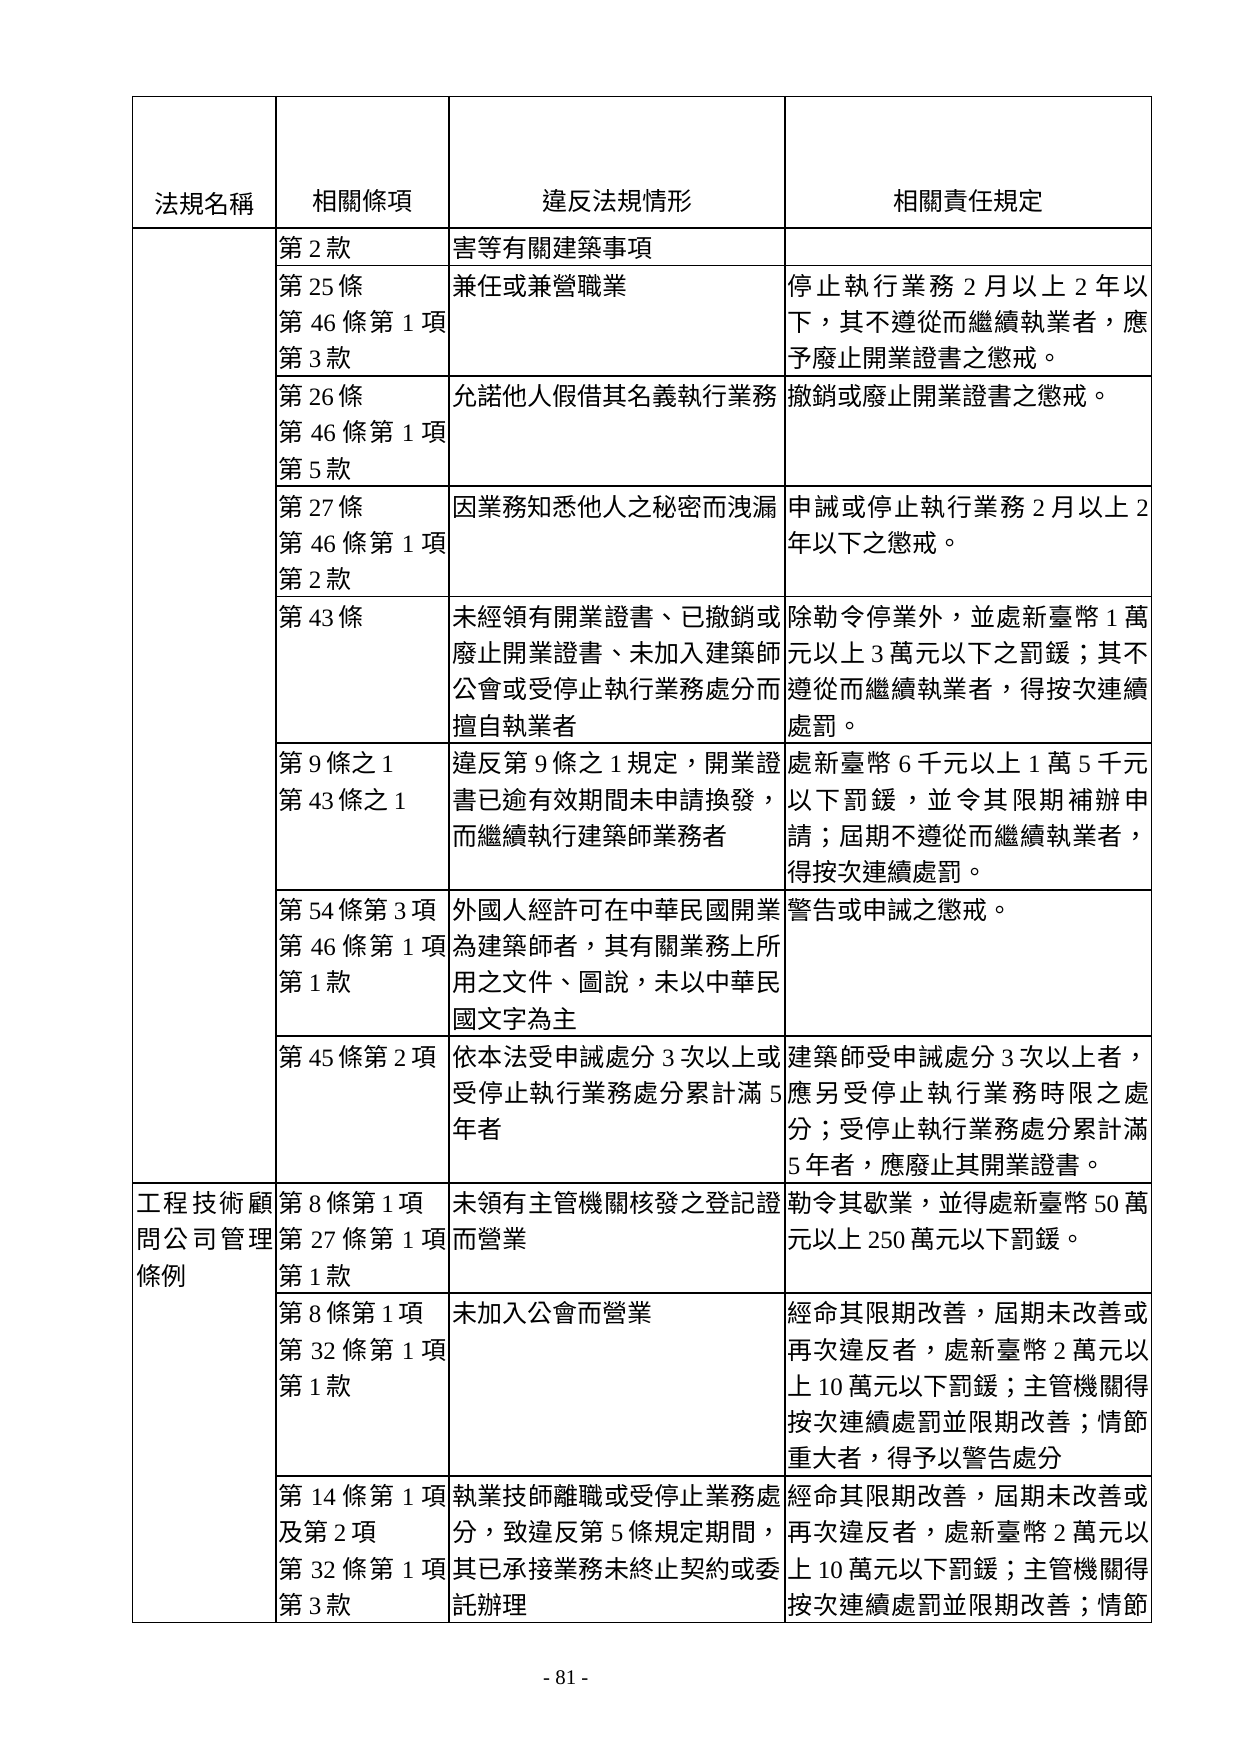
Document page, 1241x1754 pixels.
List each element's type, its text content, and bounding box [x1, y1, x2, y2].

table_cell 處新臺幣6千元以上1萬5千元以下罰鍰，並令其限期補辦申請；屆期不遵從而繼續執業者，得按次連續處罰。 [786, 744, 1151, 889]
table_cell 未加入公會而營業 [450, 1294, 784, 1475]
table_cell 經命其限期改善，屆期未改善或再次違反者，處新臺幣2萬元以上10萬元以下罰鍰；主管機關得按次連續處罰並限期改善；情節 [786, 1477, 1151, 1622]
table_cell 害等有關建築事項 [450, 229, 784, 265]
table_cell 第43條 [277, 597, 448, 742]
table_cell 依本法受申誡處分3次以上或受停止執行業務處分累計滿5年者 [450, 1037, 784, 1182]
table_cell 外國人經許可在中華民國開業為建築師者，其有關業務上所用之文件、圖說，未以中華民國文字為主 [450, 891, 784, 1035]
table_cell 未經領有開業證書、已撤銷或廢止開業證書、未加入建築師公會或受停止執行業務處分而擅自執業者 [450, 597, 784, 742]
table_cell 第54條第3項 第46條第1項第1款 [277, 891, 448, 1035]
table_cell [133, 229, 275, 1182]
table_header 相關條項 [277, 97, 448, 227]
table_cell 第8條第1項 第27條第1項第1款 [277, 1184, 448, 1292]
table_cell 第8條第1項 第32條第1項第1款 [277, 1294, 448, 1475]
table_cell [786, 229, 1151, 265]
table_cell 勒令其歇業，並得處新臺幣50萬元以上250萬元以下罰鍰。 [786, 1184, 1151, 1292]
table_cell 因業務知悉他人之秘密而洩漏 [450, 487, 784, 596]
table_cell 警告或申誡之懲戒。 [786, 891, 1151, 1035]
table_cell 經命其限期改善，屆期未改善或再次違反者，處新臺幣2萬元以上10萬元以下罰鍰；主管機關得按次連續處罰並限期改善；情節重大者，得予以警告處分 [786, 1294, 1151, 1475]
table_cell 第25條 第46條第1項第3款 [277, 266, 448, 375]
table_cell 未領有主管機關核發之登記證而營業 [450, 1184, 784, 1292]
table_cell 第45條第2項 [277, 1037, 448, 1182]
table_cell 停止執行業務2月以上2年以下，其不遵從而繼續執業者，應予廢止開業證書之懲戒。 [786, 266, 1151, 375]
table_cell 申誡或停止執行業務2月以上2年以下之懲戒。 [786, 487, 1151, 596]
table_cell 第9條之1 第43條之1 [277, 744, 448, 889]
table_cell 違反第9條之1規定，開業證書已逾有效期間未申請換發，而繼續執行建築師業務者 [450, 744, 784, 889]
table_cell 建築師受申誡處分3次以上者，應另受停止執行業務時限之處分；受停止執行業務處分累計滿5年者，應廢止其開業證書。 [786, 1037, 1151, 1182]
table_cell 第2款 [277, 229, 448, 265]
table_cell 允諾他人假借其名義執行業務 [450, 377, 784, 485]
table_header 違反法規情形 [450, 97, 784, 227]
table_cell 第26條 第46條第1項第5款 [277, 377, 448, 485]
table_header 相關責任規定 [786, 97, 1151, 227]
table_cell 撤銷或廢止開業證書之懲戒。 [786, 377, 1151, 485]
table_cell 工程技術顧問公司管理條例 [133, 1184, 275, 1622]
table_cell 第27條 第46條第1項第2款 [277, 487, 448, 596]
table_cell 執業技師離職或受停止業務處分，致違反第5條規定期間，其已承接業務未終止契約或委託辦理 [450, 1477, 784, 1622]
table_cell 兼任或兼營職業 [450, 266, 784, 375]
table_cell 除勒令停業外，並處新臺幣1萬元以上3萬元以下之罰鍰；其不遵從而繼續執業者，得按次連續處罰。 [786, 597, 1151, 742]
table_header 法規名稱 [133, 97, 275, 227]
table_cell 第14條第1項及第2項 第32條第1項第3款 [277, 1477, 448, 1622]
